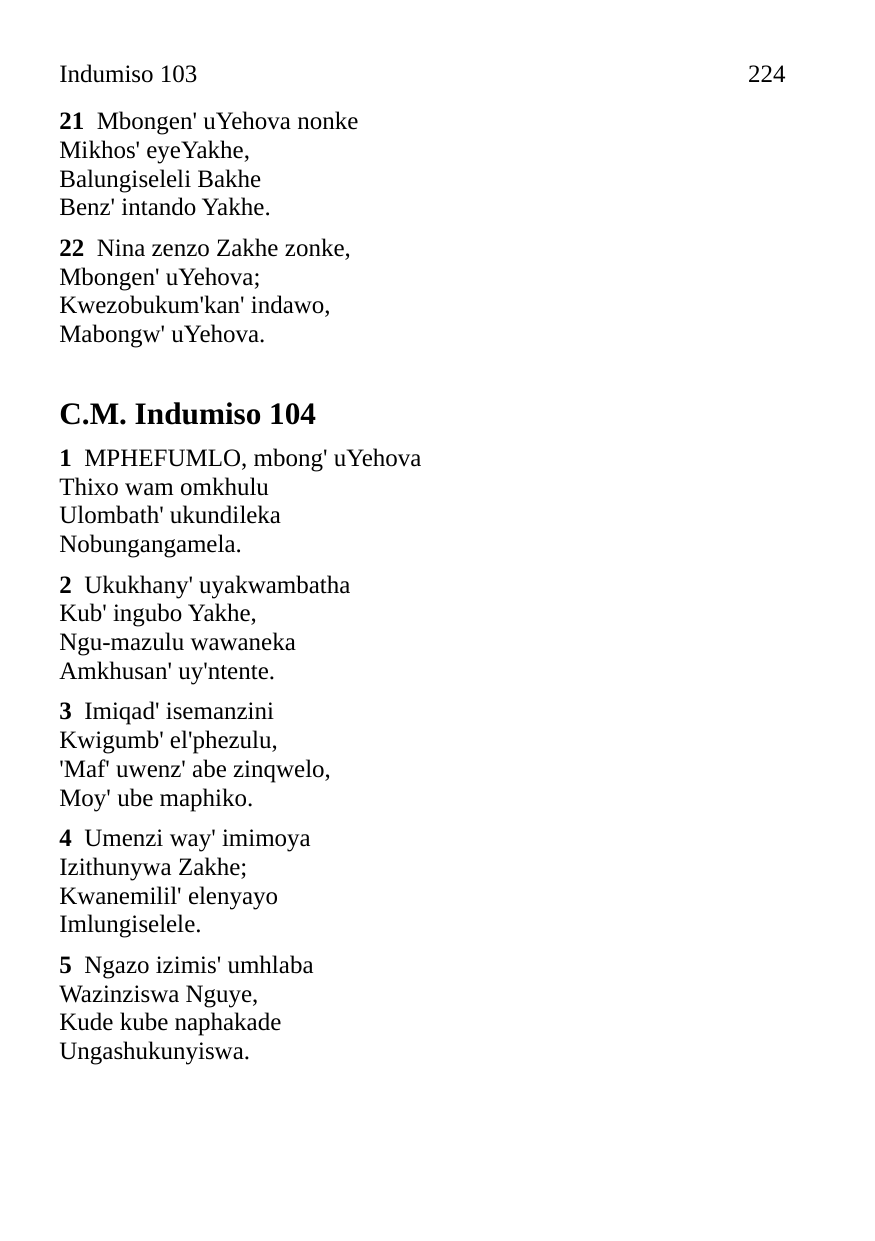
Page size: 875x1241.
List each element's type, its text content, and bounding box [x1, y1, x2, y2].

text Amkhusan' uy'ntente. [59, 656, 786, 685]
text Kub' ingubo Yakhe, [59, 598, 786, 627]
text Kude kube naphakade [59, 1007, 786, 1036]
text Kwanemilil' elenyayo [59, 881, 786, 909]
text Kwezobukum'kan' indawo, [59, 291, 786, 319]
text Ungashukunyiswa. [59, 1036, 786, 1065]
text Imlungiselele. [59, 909, 786, 938]
text Nobungangamela. [59, 529, 786, 558]
text Mbongen' uYehova; [59, 262, 786, 291]
text Thixo wam omkhulu [59, 472, 786, 500]
text 22 Nina zenzo Zakhe zonke, [59, 233, 786, 262]
text 1 MPHEFUMLO, mbong' uYehova [59, 443, 786, 472]
text C.M. Indumiso 104 [59, 395, 786, 431]
text 4 Umenzi way' imimoya [59, 823, 786, 852]
text Mikhos' eyeYakhe, [59, 135, 786, 164]
text Moy' ube maphiko. [59, 783, 786, 811]
text Kwigumb' el'phezulu, [59, 725, 786, 754]
text Wazinziswa Nguye, [59, 979, 786, 1007]
text 21 Mbongen' uYehova nonke [59, 106, 786, 135]
text Benz' intando Yakhe. [59, 192, 786, 221]
text Izithunywa Zakhe; [59, 852, 786, 881]
text Ngu-mazulu wawaneka [59, 627, 786, 656]
text Balungiseleli Bakhe [59, 164, 786, 192]
text Ulombath' ukundileka [59, 500, 786, 529]
text 5 Ngazo izimis' umhlaba [59, 950, 786, 979]
text 'Maf' uwenz' abe zinqwelo, [59, 754, 786, 783]
text Mabongw' uYehova. [59, 319, 786, 348]
text 3 Imiqad' isemanzini [59, 696, 786, 725]
text 2 Ukukhany' uyakwambatha [59, 570, 786, 598]
